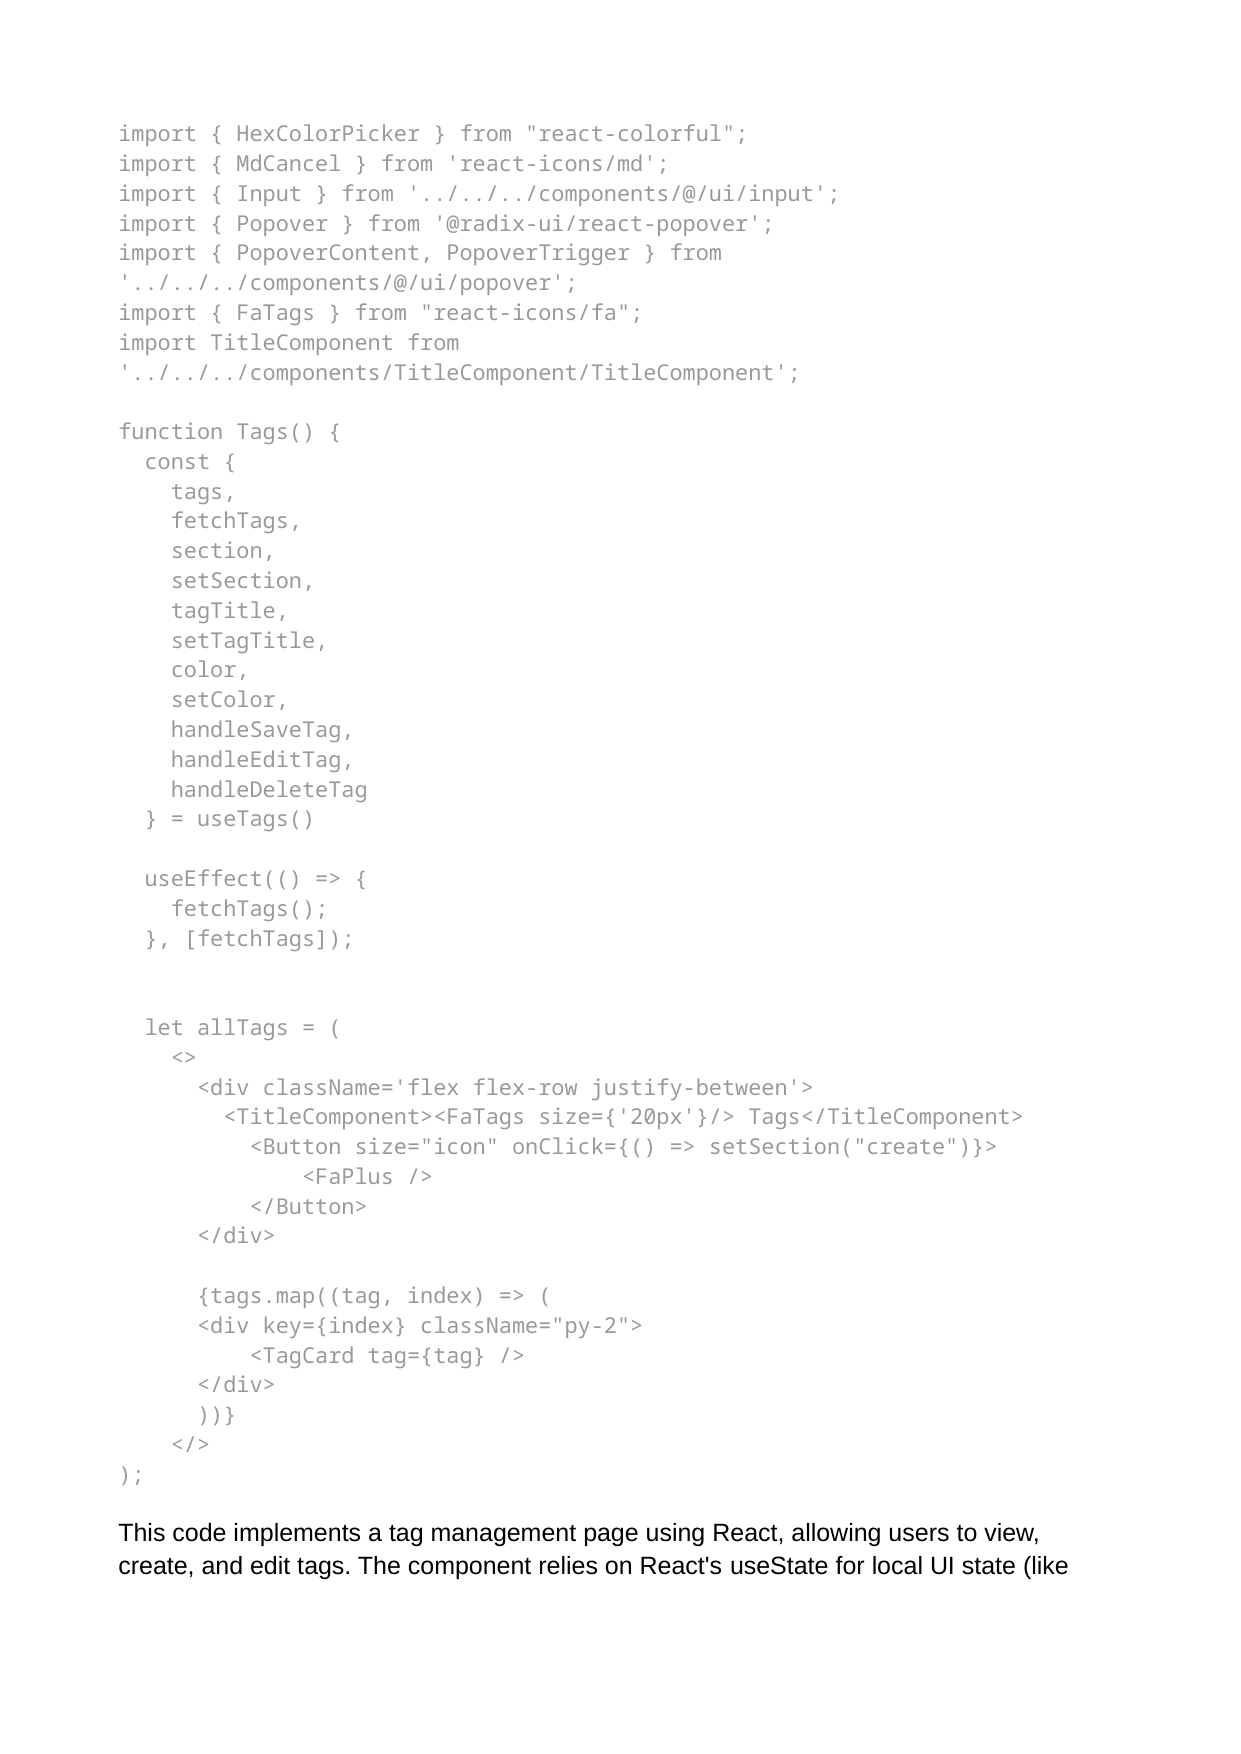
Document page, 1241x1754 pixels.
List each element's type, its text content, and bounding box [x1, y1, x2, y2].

text <FaPlus /> [118, 1161, 1122, 1191]
text import { MdCancel } from 'react-icons/md'; [118, 148, 1122, 178]
text {tags.map((tag, index) => ( [118, 1280, 1122, 1310]
text import TitleComponent from '../../../components/TitleComponent/TitleComponent'; [118, 327, 1122, 386]
text import { FaTags } from "react-icons/fa"; [118, 297, 1122, 327]
text </> [118, 1429, 1122, 1459]
text tags, [118, 476, 1122, 505]
text let allTags = ( [118, 1012, 1122, 1042]
text <TitleComponent><FaTags size={'20px'}/> Tags</TitleComponent> [118, 1101, 1122, 1131]
text section, [118, 535, 1122, 565]
text handleDeleteTag [118, 773, 1122, 803]
text handleSaveTag, [118, 714, 1122, 744]
text setColor, [118, 684, 1122, 714]
text ))} [118, 1399, 1122, 1429]
text } = useTags() [118, 803, 1122, 833]
text import { PopoverContent, PopoverTrigger } from '../../../components/@/ui/popover'; [118, 237, 1122, 297]
text </div> [118, 1369, 1122, 1399]
text useEffect(() => { [118, 863, 1122, 893]
text import { HexColorPicker } from "react-colorful"; [118, 118, 1122, 148]
text const { [118, 446, 1122, 476]
text fetchTags(); [118, 893, 1122, 922]
text <> [118, 1042, 1122, 1071]
text This code implements a tag management page using React, allowing users to view, create, and edit tags. The component relies on React's useState for local UI state (like [118, 1518, 1122, 1580]
text <div className='flex flex-row justify-between'> [118, 1071, 1122, 1101]
text import { Popover } from '@radix-ui/react-popover'; [118, 207, 1122, 237]
text handleEditTag, [118, 744, 1122, 773]
text }, [fetchTags]); [118, 922, 1122, 952]
text <div key={index} className="py-2"> [118, 1310, 1122, 1339]
text setSection, [118, 565, 1122, 595]
text ); [118, 1459, 1122, 1488]
text function Tags() { [118, 416, 1122, 446]
text setTagTitle, [118, 624, 1122, 654]
text <Button size="icon" onClick={() => setSection("create")}> [118, 1131, 1122, 1161]
text color, [118, 654, 1122, 684]
text fetchTags, [118, 505, 1122, 535]
text import { Input } from '../../../components/@/ui/input'; [118, 178, 1122, 207]
text tagTitle, [118, 595, 1122, 624]
text </Button> [118, 1191, 1122, 1220]
text <TagCard tag={tag} /> [118, 1339, 1122, 1369]
text </div> [118, 1220, 1122, 1250]
